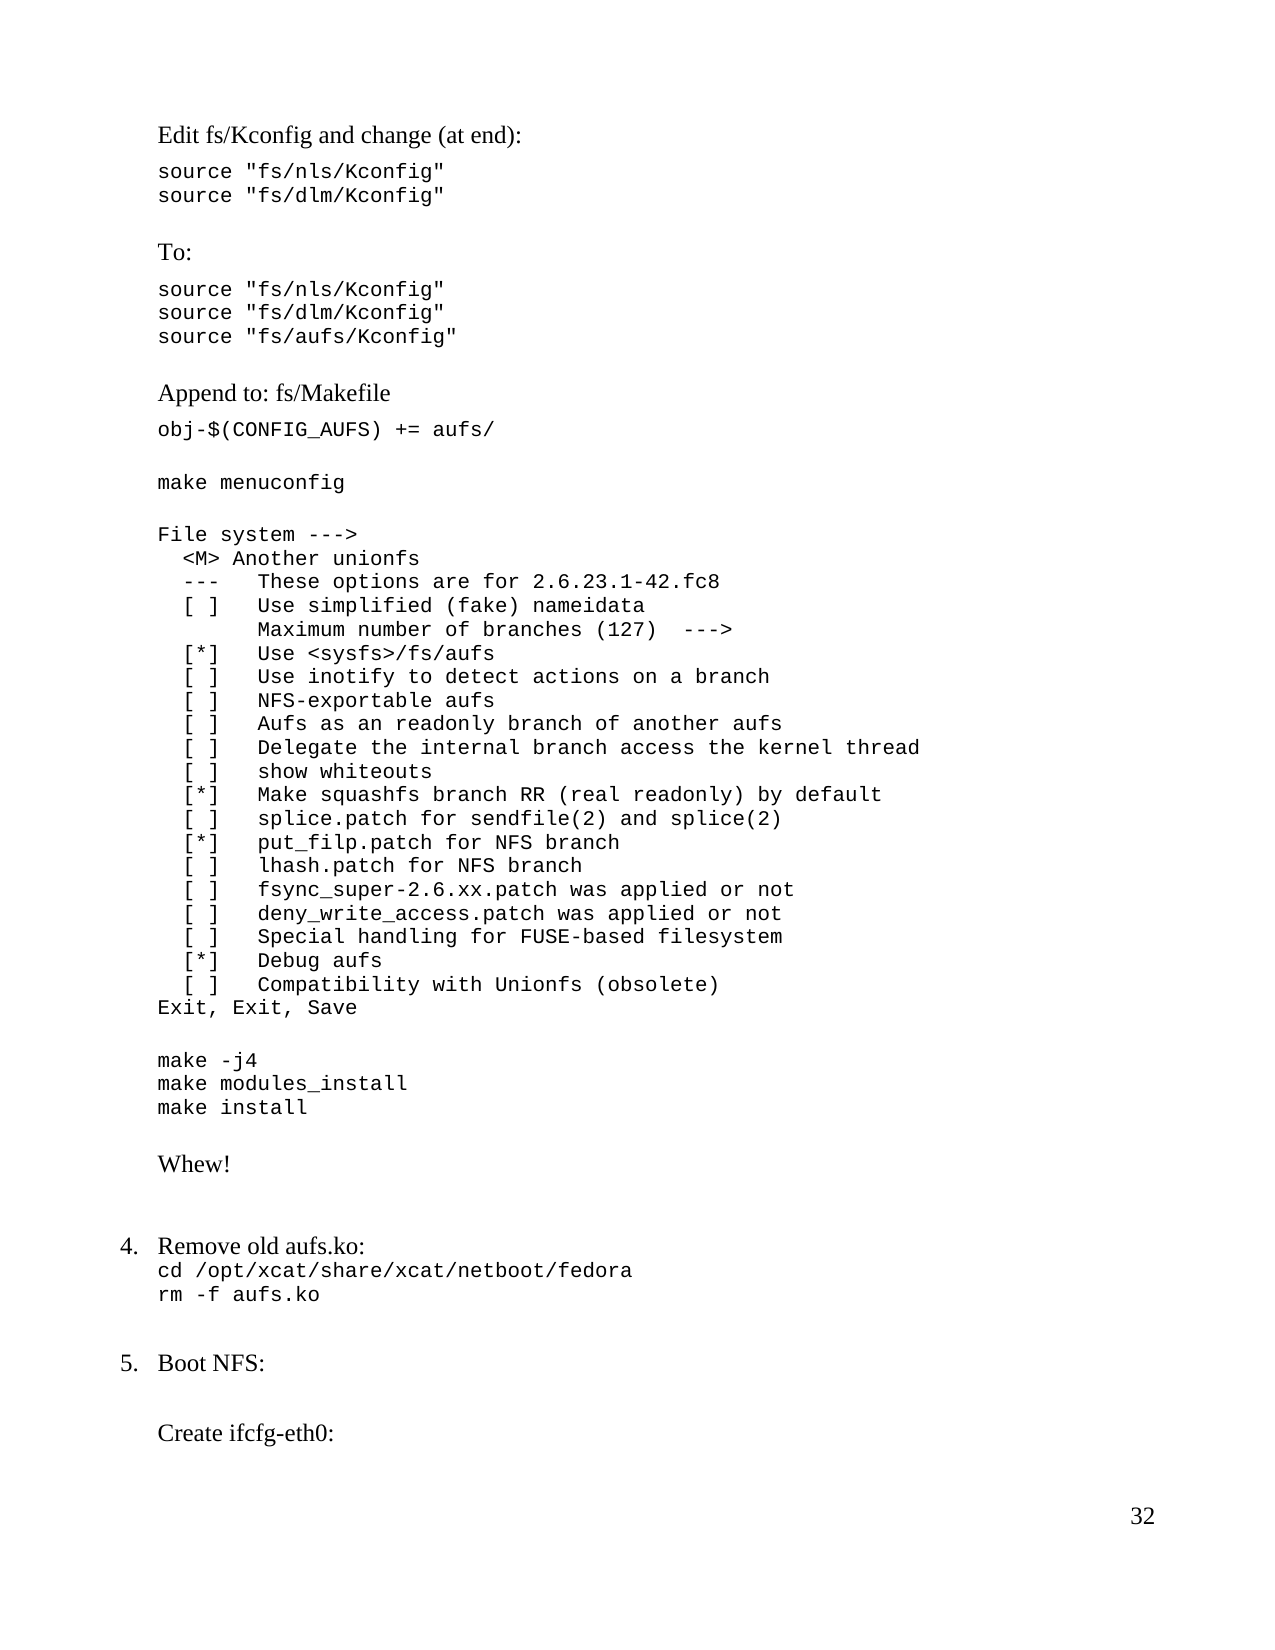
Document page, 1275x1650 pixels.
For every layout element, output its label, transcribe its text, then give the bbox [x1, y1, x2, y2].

list Remove old aufs.ko: [120, 1231, 1155, 1260]
text Maximum number of branches (127) ---> [157, 619, 1155, 642]
text [ ] deny_write_access.patch was applied or not [157, 903, 1155, 926]
text Append to: fs/Makefile [157, 378, 1155, 407]
text make -j4 [157, 1049, 1155, 1073]
text Exit, Exit, Save [157, 997, 1155, 1021]
text rm -f aufs.ko [157, 1284, 1155, 1307]
text [ ] Use simplified (fake) nameidata [157, 595, 1155, 619]
text [ ] Special handling for FUSE-based filesystem [157, 926, 1155, 950]
text [ ] Use inotify to detect actions on a branch [157, 666, 1155, 690]
text cd /opt/xcat/share/xcat/netboot/fedora [157, 1260, 1155, 1284]
text --- These options are for 2.6.23.1-42.fc8 [157, 572, 1155, 595]
text [*] put_filp.patch for NFS branch [157, 832, 1155, 855]
text [ ] Delegate the internal branch access the kernel thread [157, 737, 1155, 761]
text Whew! [157, 1149, 1155, 1178]
text <M> Another unionfs [157, 548, 1155, 572]
text make menuconfig [157, 472, 1155, 496]
text source "fs/nls/Kconfig" [157, 161, 1155, 185]
text source "fs/dlm/Kconfig" [157, 302, 1155, 326]
text [ ] Aufs as an readonly branch of another aufs [157, 713, 1155, 737]
text obj-$(CONFIG_AUFS) += aufs/ [157, 419, 1155, 443]
text To: [157, 237, 1155, 266]
text make modules_install [157, 1073, 1155, 1097]
text make install [157, 1097, 1155, 1121]
text [ ] lhash.patch for NFS branch [157, 855, 1155, 879]
list Boot NFS: [120, 1348, 1155, 1377]
text [ ] Compatibility with Unionfs (obsolete) [157, 973, 1155, 997]
text source "fs/dlm/Kconfig" [157, 185, 1155, 208]
text [*] Debug aufs [157, 950, 1155, 973]
text [ ] splice.patch for sendfile(2) and splice(2) [157, 808, 1155, 832]
text [*] Make squashfs branch RR (real readonly) by default [157, 784, 1155, 808]
text source "fs/nls/Kconfig" [157, 278, 1155, 302]
text source "fs/aufs/Kconfig" [157, 326, 1155, 349]
text [ ] NFS-exportable aufs [157, 690, 1155, 713]
text Edit fs/Kconfig and change (at end): [157, 120, 1155, 149]
text [ ] fsync_super-2.6.xx.patch was applied or not [157, 879, 1155, 903]
text Create ifcfg-eth0: [157, 1418, 1155, 1447]
text File system ---> [157, 524, 1155, 548]
text [*] Use <sysfs>/fs/aufs [157, 642, 1155, 666]
text [ ] show whiteouts [157, 761, 1155, 784]
